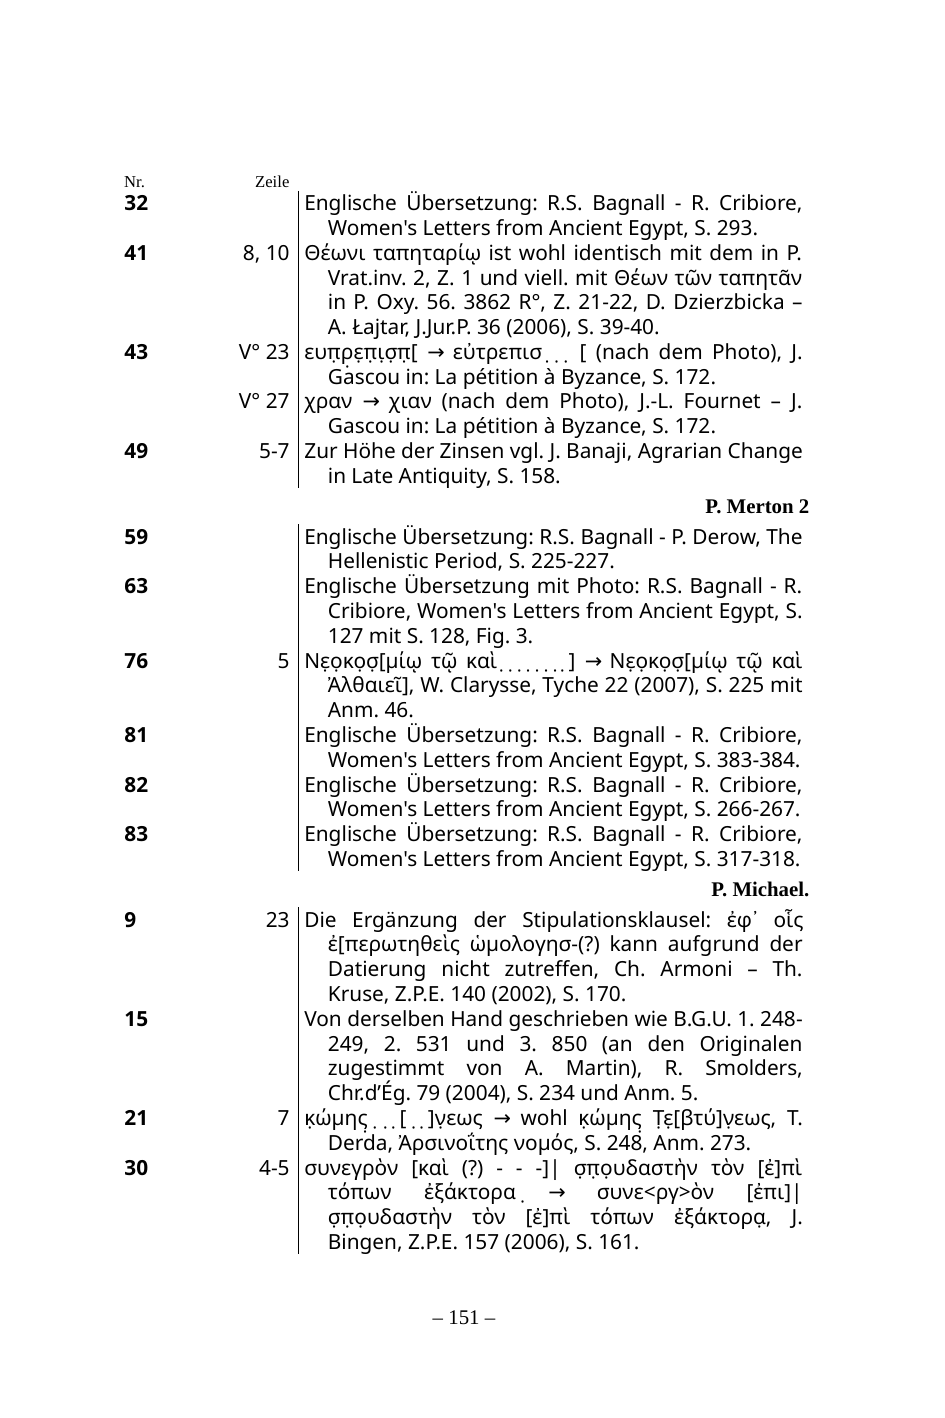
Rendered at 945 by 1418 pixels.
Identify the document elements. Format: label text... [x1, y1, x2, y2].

table_header 23 [207, 907, 298, 1006]
table_cell 15 [118, 1006, 298, 1106]
table_cell 43 [118, 340, 207, 389]
table_cell 5 [207, 648, 298, 723]
table_cell V° 27 [207, 389, 298, 439]
table_cell 76 [118, 648, 207, 723]
table_cell [118, 389, 207, 439]
table_cell Englische Übersetzung: R.S. Bagnall - R. Cribiore, Women's Letters from Ancient Egypt, S. 383-384. [299, 723, 809, 772]
table_cell 21 [118, 1106, 207, 1155]
subtitle P. Michael. [118, 877, 809, 901]
table_cell 4-5 [207, 1155, 298, 1254]
table_cell 5-7 [207, 439, 298, 488]
table_cell 82 [118, 772, 298, 822]
table_cell Englische Übersetzung: R.S. Bagnall - R. Cribiore, Women's Letters from Ancient Egypt, S. 317-318. [299, 822, 809, 871]
table_cell 49 [118, 439, 207, 488]
table_cell Zur Höhe der Zinsen vgl. J. Banaji, Agrarian Change in Late Antiquity, S. 158. [299, 439, 809, 488]
table_cell 30 [118, 1155, 207, 1254]
table_header 59 [118, 524, 298, 574]
table_cell 8, 10 [207, 240, 298, 339]
table_cell Englische Übersetzung: R.S. Bagnall - R. Cribiore, Women's Letters from Ancient Egypt, S. 293. [299, 191, 809, 240]
table_header 9 [118, 907, 207, 1006]
table_cell 32 [118, 191, 298, 240]
table_cell Englische Übersetzung: R.S. Bagnall - R. Cribiore, Women's Letters from Ancient Egypt, S. 266-267. [299, 772, 809, 822]
table_cell 83 [118, 822, 298, 871]
table_header Englische Übersetzung: R.S. Bagnall - P. Derow, The Hellenistic Period, S. 225-227. [299, 524, 809, 574]
table_cell Θέωνι ταπηταρίῳ ist wohl identisch mit dem in P. Vrat.inv. 2, Z. 1 und viell. mit Θέων τῶν ταπητᾶν in P. Oxy. 56. 3862 R°, Z. 21-22, D. Dzierzbicka – A. Łajtar, J.Jur.P. 36 (2006), S. 39-40. [299, 240, 809, 339]
table_cell V° 23 [207, 340, 298, 389]
table_cell χραν → χιαν (nach dem Photo), J.-L. Fournet – J. Gascou in: La pétition à Byzance, S. 172. [299, 389, 809, 439]
table_cell κ̣ώμης̣ ̣ ̣ ̣[ ̣ ̣]ν̣εως → wohl κ̣ώμης̣ Τ̣ε̣[βτύ]ν̣εως, T. Derda, Ἀρσινοΐτης νομός, S. 248, Anm. 273. [299, 1106, 809, 1155]
table_header Die Ergänzung der Stipulationsklausel: ἐφ᾿ οἷς ἐ[περωτηθεὶς ὡμολογησ-(?) kann aufgrund der Datierung nicht zutreffen, Ch. Armoni – Th. Kruse, Z.P.E. 140 (2002), S. 170. [299, 907, 809, 1006]
table_cell Νε̣ο̣κο̣σ̣[μίῳ τῷ καὶ ̣ ̣ ̣ ̣ ̣ ̣ ̣ ̣] → Νε̣ο̣κο̣σ̣[μίῳ τῷ καὶ Ἀλθαιεῖ], W. Clarysse, Tyche 22 (2007), S. 225 mit Anm. 46. [299, 648, 809, 723]
table_cell ευπ̣ρ̣ε̣π̣ι̣σ̣π̣[ → εὐτρεπισ ̣ ̣ ̣ [ (nach dem Photo), J. Gascou in: La pétition à Byzance, S. 172. [299, 340, 809, 389]
table_cell συνεγρὸν [καὶ (?) - - -]| σ̣π̣ο̣υδαστὴν τὸν [ἐ]πὶ τόπων ἐξάκτορα̣ → συνε<ργ>ὸν [ἐπι]|σ̣π̣ο̣υδαστὴν τὸν [ἐ]πὶ τόπων ἐξάκτορα̣, J. Bingen, Z.P.E. 157 (2006), S. 161. [299, 1155, 809, 1254]
table_cell 41 [118, 240, 207, 339]
table_cell Englische Übersetzung mit Photo: R.S. Bagnall - R. Cribiore, Women's Letters from Ancient Egypt, S. 127 mit S. 128, Fig. 3. [299, 574, 809, 648]
subtitle P. Merton 2 [118, 494, 809, 518]
table_cell 81 [118, 723, 298, 772]
table_cell 7 [207, 1106, 298, 1155]
table_cell 63 [118, 574, 298, 648]
table_cell Von derselben Hand geschrieben wie B.G.U. 1. 248-249, 2. 531 und 3. 850 (an den Originalen zugestimmt von A. Martin), R. Smolders, Chr.d’Ég. 79 (2004), S. 234 und Anm. 5. [299, 1006, 809, 1106]
